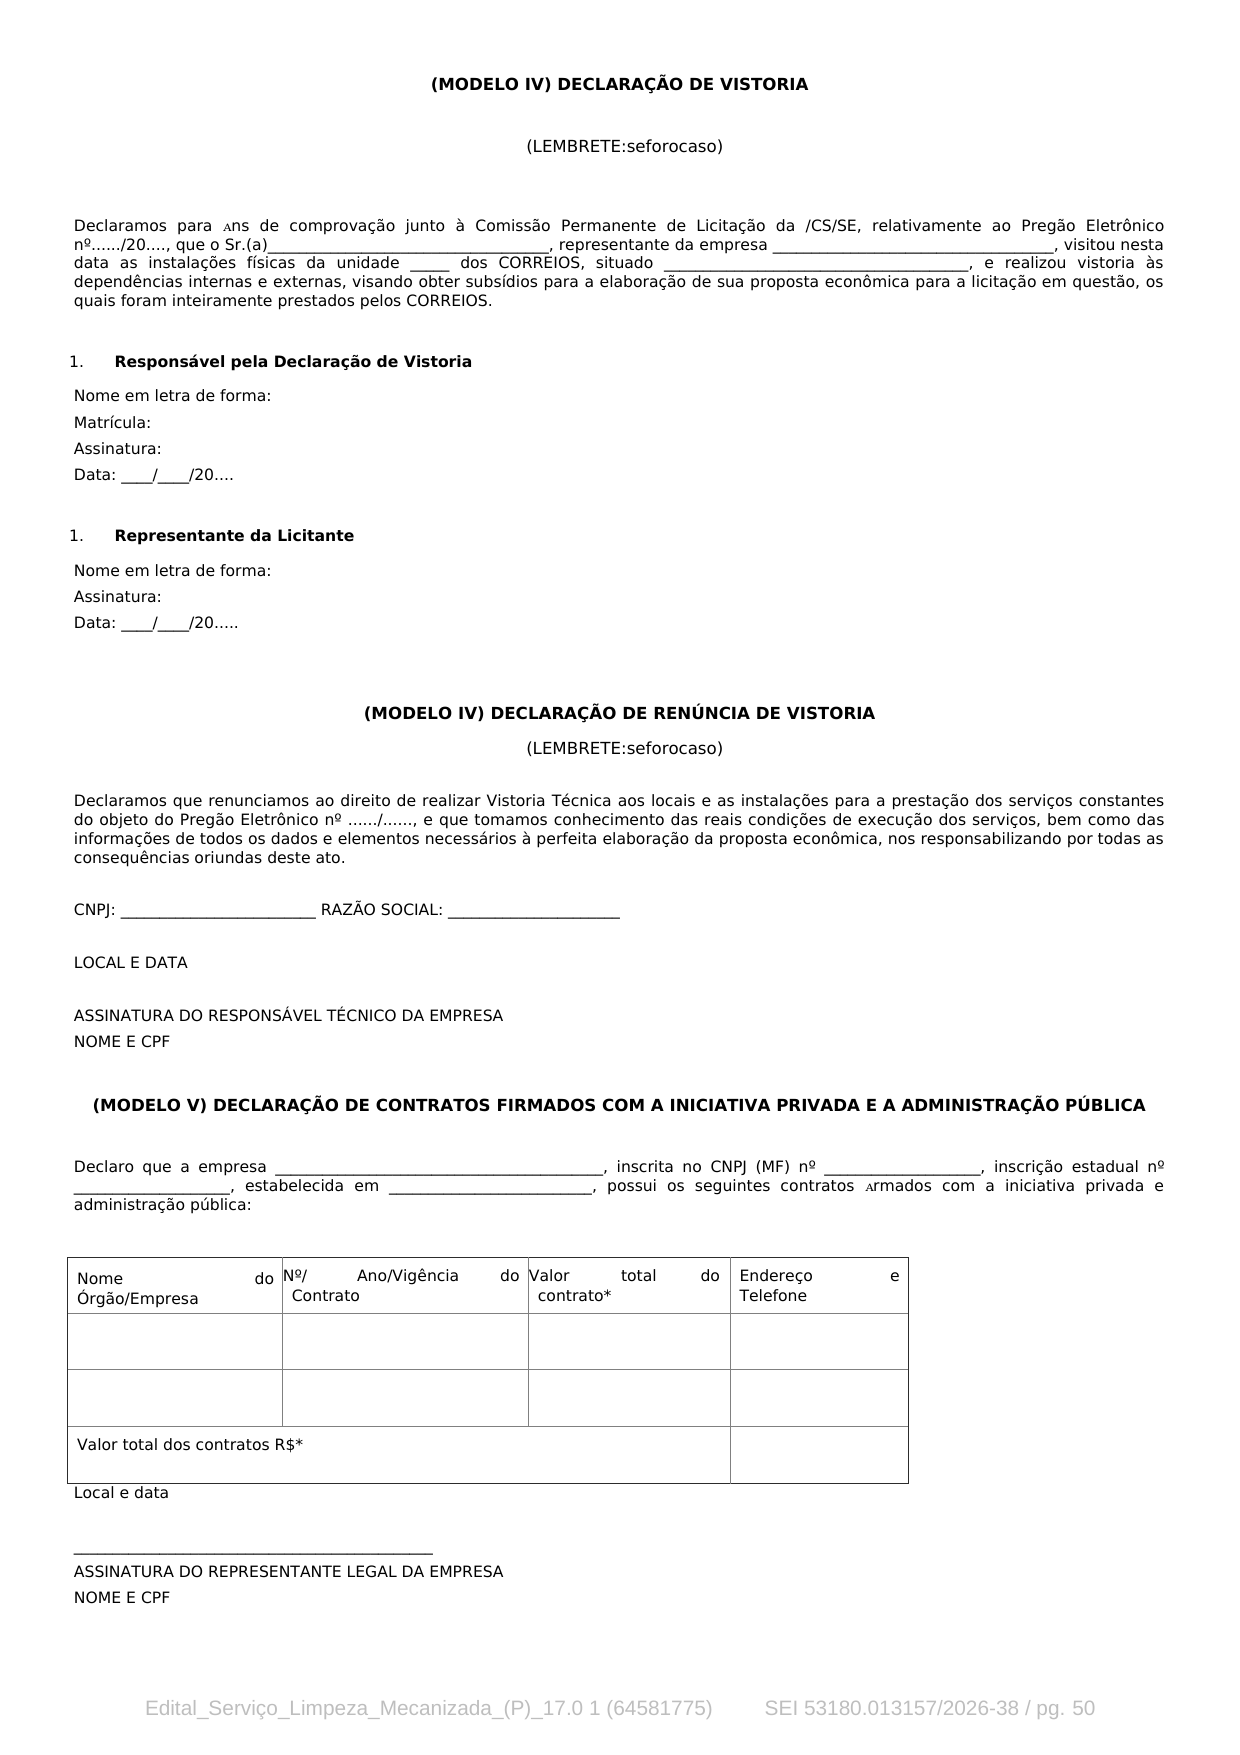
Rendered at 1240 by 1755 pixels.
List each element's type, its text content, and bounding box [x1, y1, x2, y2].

table_header do [500, 1258, 528, 1312]
subtitle (LEMBRETE:seforocaso) [93, 137, 1157, 156]
table_cell [700, 1370, 730, 1426]
text Data: ____/____/20..... [74, 614, 1166, 632]
subtitle (MODELO V) DECLARAÇÃO DE CONTRATOS FIRMADOS COM A INICIATIVA PRIVADA E A ADMINISTRAÇÃO PÚBLICA [69, 1096, 1170, 1116]
text ASSINATURA DO RESPONSÁVEL TÉCNICO DA EMPRESA [74, 1007, 1166, 1025]
subtitle (MODELO IV) DECLARAÇÃO DE VISTORIA [69, 75, 1170, 94]
table_cell [865, 1427, 908, 1483]
text Assinatura: [74, 588, 1166, 606]
text NOME E CPF [74, 1033, 1166, 1051]
text Data: ____/____/20.... [74, 466, 1166, 484]
text 1. Representante da Licitante [69, 527, 1189, 545]
table_cell [529, 1370, 700, 1426]
table_cell [283, 1314, 500, 1369]
table_cell [500, 1314, 528, 1369]
text Matrícula: [74, 413, 1166, 432]
text LOCAL E DATA [74, 954, 1166, 972]
table_cell [68, 1314, 282, 1369]
text Declaro que a empresa __________________________________________, inscrita no CNPJ (MF) nº ____________________, inscrição estadual nº ____________________, estabelecida em __________________________, possui os seguintes contratos rmados com a iniciativa privada e administração pública: [74, 1158, 1166, 1214]
text Nome em letra de forma: [74, 561, 1166, 580]
table_header Valor total contrato* [529, 1258, 700, 1312]
table_cell [529, 1314, 700, 1369]
table_cell [500, 1370, 528, 1426]
table_cell [865, 1314, 908, 1369]
text Assinatura: [74, 440, 1166, 458]
table_cell [500, 1427, 529, 1483]
table_cell [529, 1427, 700, 1483]
table_cell [700, 1427, 730, 1483]
table_cell Valor total dos contratos R$* [68, 1427, 500, 1483]
table_header e [865, 1258, 908, 1312]
text 1. Responsável pela Declaração de Vistoria [69, 353, 1189, 371]
table_header Endereço Telefone [731, 1258, 864, 1312]
text Nome em letra de forma: [74, 387, 1166, 405]
text Declaramos para ns de comprovação junto à Comissão Permanente de Licitação da /CS/SE, relativamente ao Pregão Eletrônico nº....../20...., que o Sr.(a)____________________________________, representante da empresa ____________________________________, visitou nesta data as instalações físicas da unidade _____ dos CORREIOS, situado _______________________________________, e realizou vistoria às dependências internas e externas, visando obter subsídios para a elaboração de sua proposta econômica para a licitação em questão, os quais foram inteiramente prestados pelos CORREIOS. [74, 217, 1166, 310]
table_cell [731, 1314, 864, 1369]
table_header do [700, 1258, 730, 1312]
text ASSINATURA DO REPRESENTANTE LEGAL DA EMPRESA [74, 1563, 1166, 1581]
table_header Nº/ Ano/Vigência Contrato [283, 1258, 500, 1312]
table_cell [865, 1370, 908, 1426]
subtitle (LEMBRETE:seforocaso) [93, 739, 1157, 758]
text CNPJ: _________________________ RAZÃO SOCIAL: ______________________ [74, 901, 1166, 919]
table_header Nome do Órgão/Empresa [68, 1258, 282, 1312]
text Local e data [74, 1484, 1166, 1502]
text ______________________________________________ [74, 1537, 1166, 1555]
text NOME E CPF [74, 1589, 1166, 1607]
table_cell [731, 1370, 864, 1426]
subtitle (MODELO IV) DECLARAÇÃO DE RENÚNCIA DE VISTORIA [69, 704, 1170, 723]
text Declaramos que renunciamos ao direito de realizar Vistoria Técnica aos locais e as instalações para a prestação dos serviços constantes do objeto do Pregão Eletrônico nº ....../......, e que tomamos conhecimento das reais condições de execução dos serviços, bem como das informações de todos os dados e elementos necessários à perfeita elaboração da proposta econômica, nos responsabilizando por todas as consequências oriundas deste ato. [74, 792, 1166, 867]
table_cell [731, 1427, 864, 1483]
table_cell [700, 1314, 730, 1369]
table_cell [68, 1370, 282, 1426]
table_cell [283, 1370, 500, 1426]
